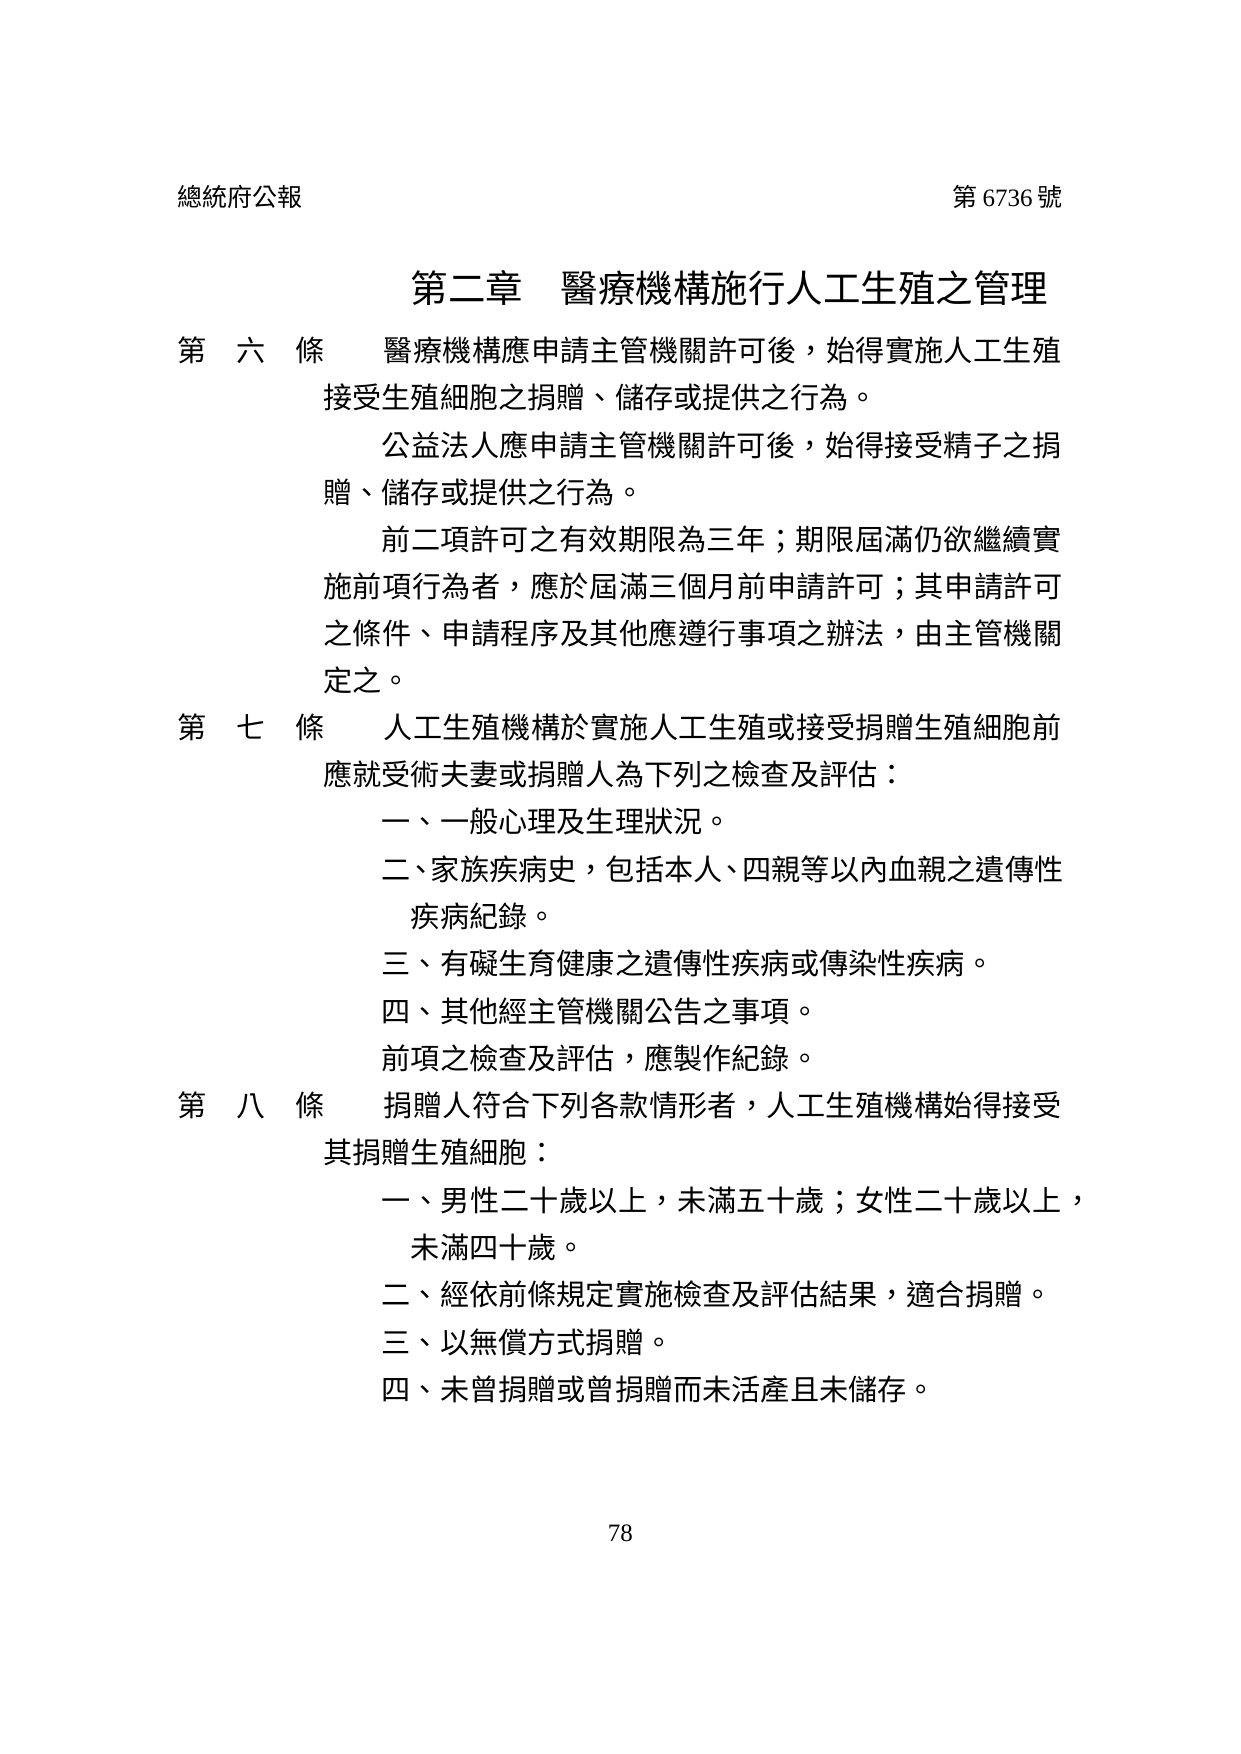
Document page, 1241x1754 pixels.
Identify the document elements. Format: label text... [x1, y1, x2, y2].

text 公益法人應申請主管機關許可後，始得接受精子之捐贈、儲存或提供之行為。 [323, 418, 1063, 512]
text 四、未曾捐贈或曾捐贈而未活產且未儲存。 [381, 1362, 1063, 1410]
text 前項之檢查及評估，應製作紀錄。 [323, 1031, 1063, 1079]
text 第 七 條 人工生殖機構於實施人工生殖或接受捐贈生殖細胞前，應就受術夫妻或捐贈人為下列之檢查及評估： [177, 701, 1063, 795]
text 四、其他經主管機關公告之事項。 [381, 984, 1063, 1031]
text 三、以無償方式捐贈。 [381, 1315, 1063, 1362]
text 前二項許可之有效期限為三年；期限屆滿仍欲繼續實施前項行為者，應於屆滿三個月前申請許可；其申請許可之條件、申請程序及其他應遵行事項之辦法，由主管機關定之。 [323, 512, 1063, 701]
text 一、一般心理及生理狀況。 [381, 795, 1063, 842]
text 三、有礙生育健康之遺傳性疾病或傳染性疾病。 [381, 937, 1063, 984]
text 二、經依前條規定實施檢查及評估結果，適合捐贈。 [381, 1268, 1063, 1315]
text 第二章 醫療機構施行人工生殖之管理 [411, 266, 1063, 312]
text 第 八 條 捐贈人符合下列各款情形者，人工生殖機構始得接受其捐贈生殖細胞： [177, 1079, 1063, 1173]
text 一、男性二十歲以上，未滿五十歲；女性二十歲以上，未滿四十歲。 [381, 1173, 1063, 1268]
text 二、家族疾病史，包括本人、四親等以內血親之遺傳性疾病紀錄。 [381, 842, 1063, 937]
text 第 六 條 醫療機構應申請主管機關許可後，始得實施人工生殖、接受生殖細胞之捐贈、儲存或提供之行為。 [177, 324, 1063, 418]
